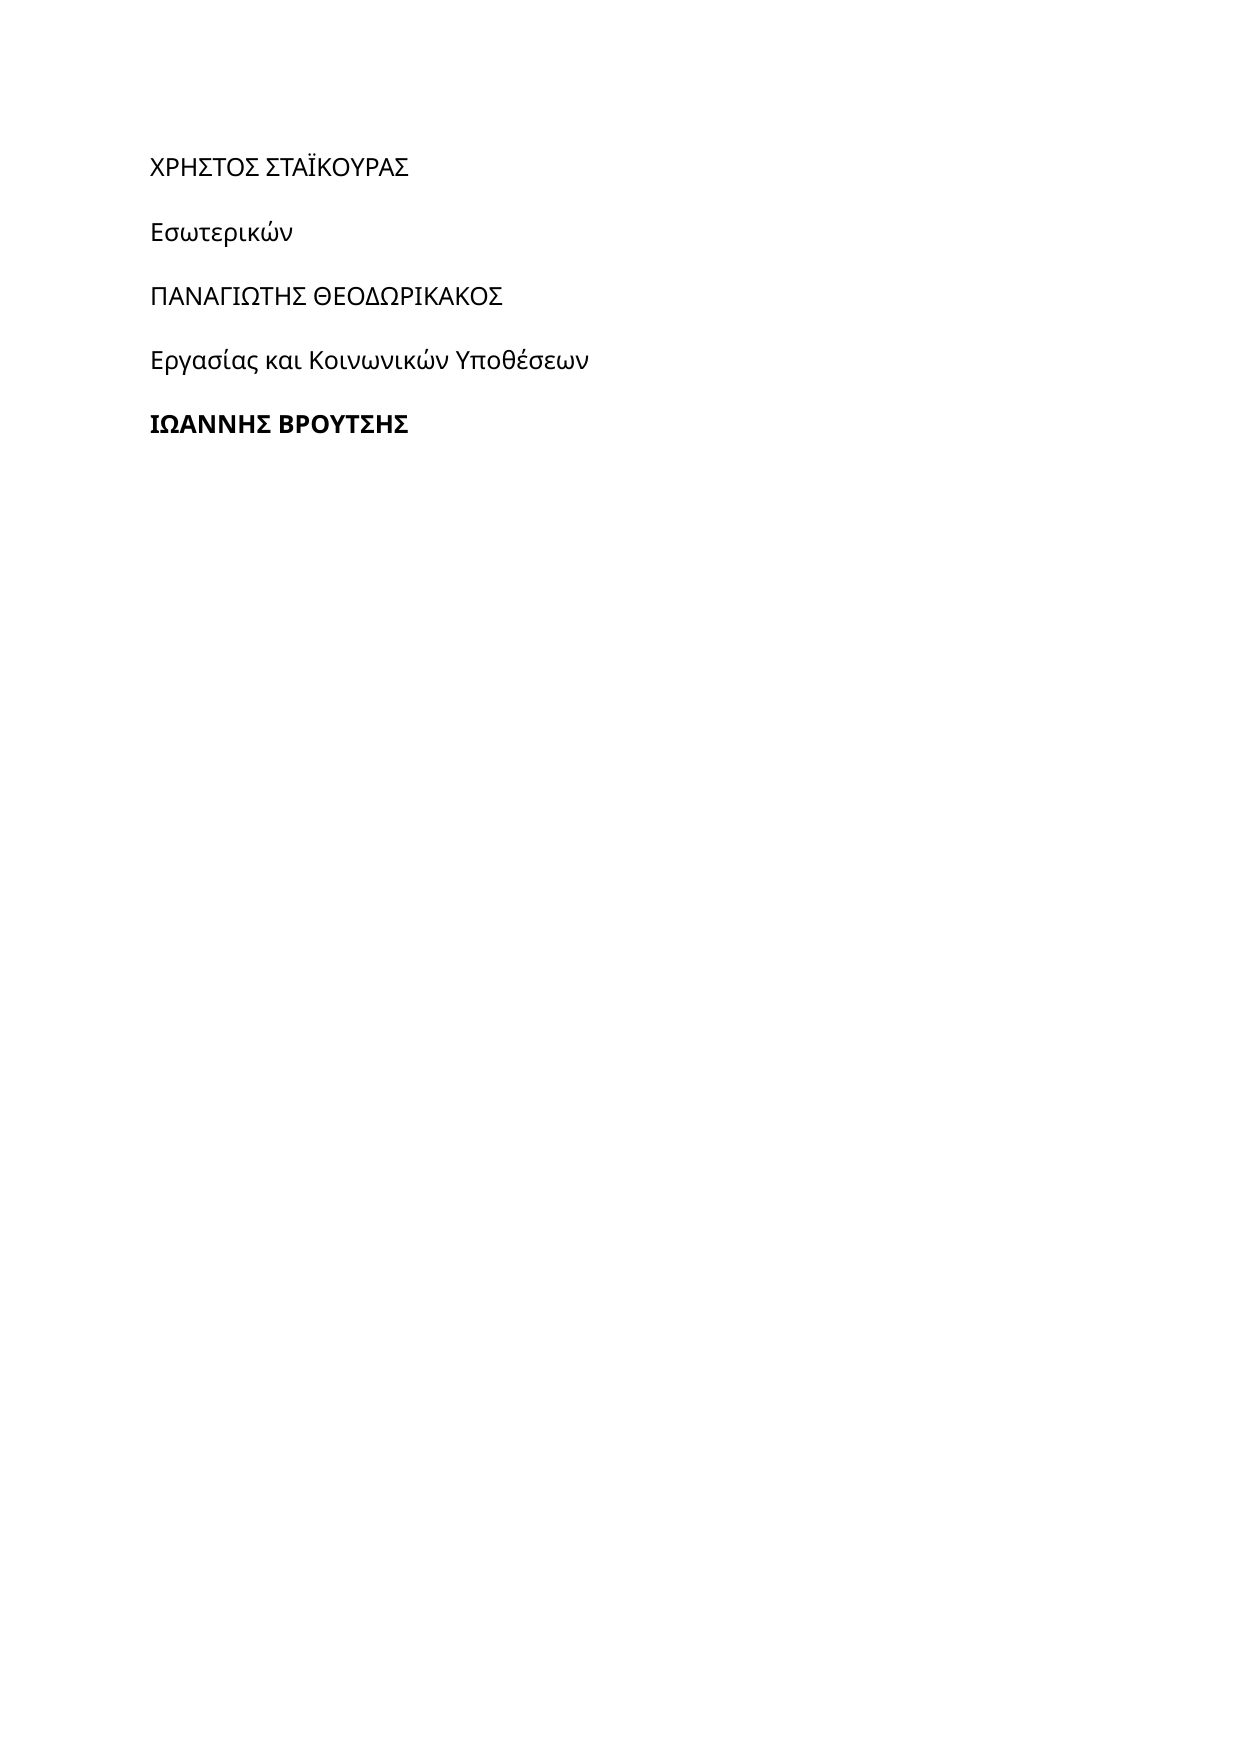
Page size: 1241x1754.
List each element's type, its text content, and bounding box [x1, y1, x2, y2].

text ΠΑΝΑΓΙΩΤΗΣ ΘΕΟΔΩΡΙΚΑΚΟΣ [150, 278, 1090, 312]
text Εργασίας και Κοινωνικών Υποθέσεων [150, 342, 1090, 377]
text ΧΡΗΣΤΟΣ ΣΤΑΪΚΟΥΡΑΣ [150, 150, 1090, 184]
text Εσωτερικών [150, 214, 1090, 248]
text ΙΩΑΝΝΗΣ ΒΡΟΥΤΣΗΣ [150, 407, 1090, 441]
